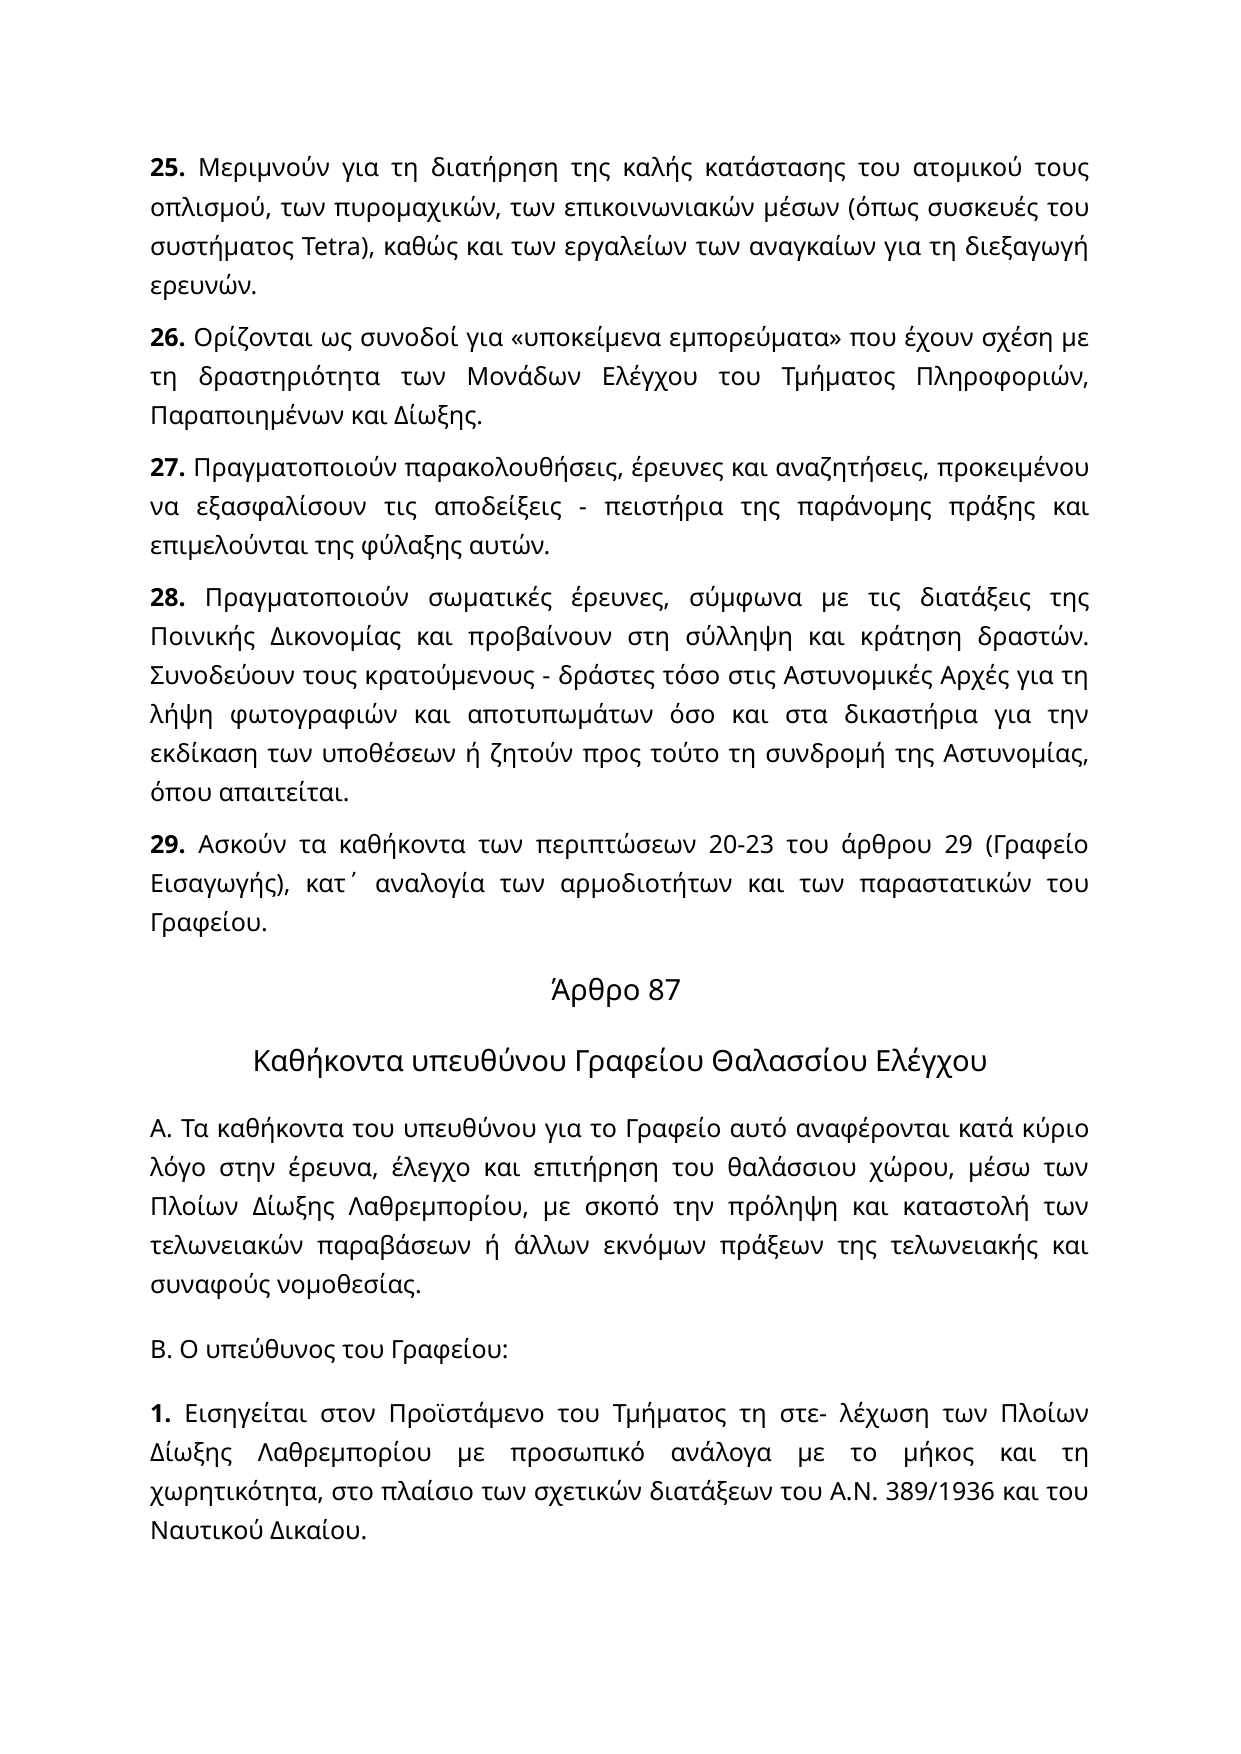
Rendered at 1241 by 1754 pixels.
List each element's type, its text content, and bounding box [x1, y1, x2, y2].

text 27. Πραγματοποιούν παρακολουθήσεις, έρευνες και αναζητήσεις, προκειμένου να εξασφαλίσουν τις αποδείξεις - πειστήρια της παράνομης πράξης και επιμελούνται της φύλαξης αυτών. [150, 449, 1090, 562]
subtitle Καθήκοντα υπευθύνου Γραφείου Θαλασσίου Ελέγχου [150, 1040, 1090, 1079]
subtitle Άρθρο 87 [150, 969, 1090, 1009]
text 28. Πραγματοποιούν σωματικές έρευνες, σύμφωνα με τις διατάξεις της Ποινικής Δικονομίας και προβαίνουν στη σύλληψη και κράτηση δραστών. Συνοδεύουν τους κρατούμενους - δράστες τόσο στις Αστυνομικές Αρχές για τη λήψη φωτογραφιών και αποτυπωμάτων όσο και στα δικαστήρια για την εκδίκαση των υποθέσεων ή ζητούν προς τούτο τη συνδρομή της Αστυνομίας, όπου απαιτείται. [150, 579, 1090, 809]
text 25. Μεριμνούν για τη διατήρηση της καλής κατάστασης του ατομικού τους οπλισμού, των πυρομαχικών, των επικοινωνιακών μέσων (όπως συσκευές του συστήματος Tetra), καθώς και των εργαλείων των αναγκαίων για τη διεξαγωγή ερευνών. [150, 150, 1090, 302]
text 26. Ορίζονται ως συνοδοί για «υποκείμενα εμπορεύματα» που έχουν σχέση με τη δραστηριότητα των Μονάδων Ελέγχου του Τμήματος Πληροφοριών, Παραποιημένων και Δίωξης. [150, 319, 1090, 432]
text Β. Ο υπεύθυνος του Γραφείου: [150, 1331, 1090, 1365]
text 1. Εισηγείται στον Προϊστάμενο του Τμήματος τη στε- λέχωση των Πλοίων Δίωξης Λαθρεμπορίου με προσωπικό ανάλογα με το μήκος και τη χωρητικότητα, στο πλαίσιο των σχετικών διατάξεων του Α.Ν. 389/1936 και του Ναυτικού Δικαίου. [150, 1395, 1090, 1547]
text Α. Τα καθήκοντα του υπευθύνου για το Γραφείο αυτό αναφέρονται κατά κύριο λόγο στην έρευνα, έλεγχο και επιτήρηση του θαλάσσιου χώρου, μέσω των Πλοίων Δίωξης Λαθρεμπορίου, με σκοπό την πρόληψη και καταστολή των τελωνειακών παραβάσεων ή άλλων εκνόμων πράξεων της τελωνειακής και συναφούς νομοθεσίας. [150, 1110, 1090, 1301]
text 29. Ασκούν τα καθήκοντα των περιπτώσεων 20-23 του άρθρου 29 (Γραφείο Εισαγωγής), κατ΄ αναλογία των αρμοδιοτήτων και των παραστατικών του Γραφείου. [150, 827, 1090, 939]
